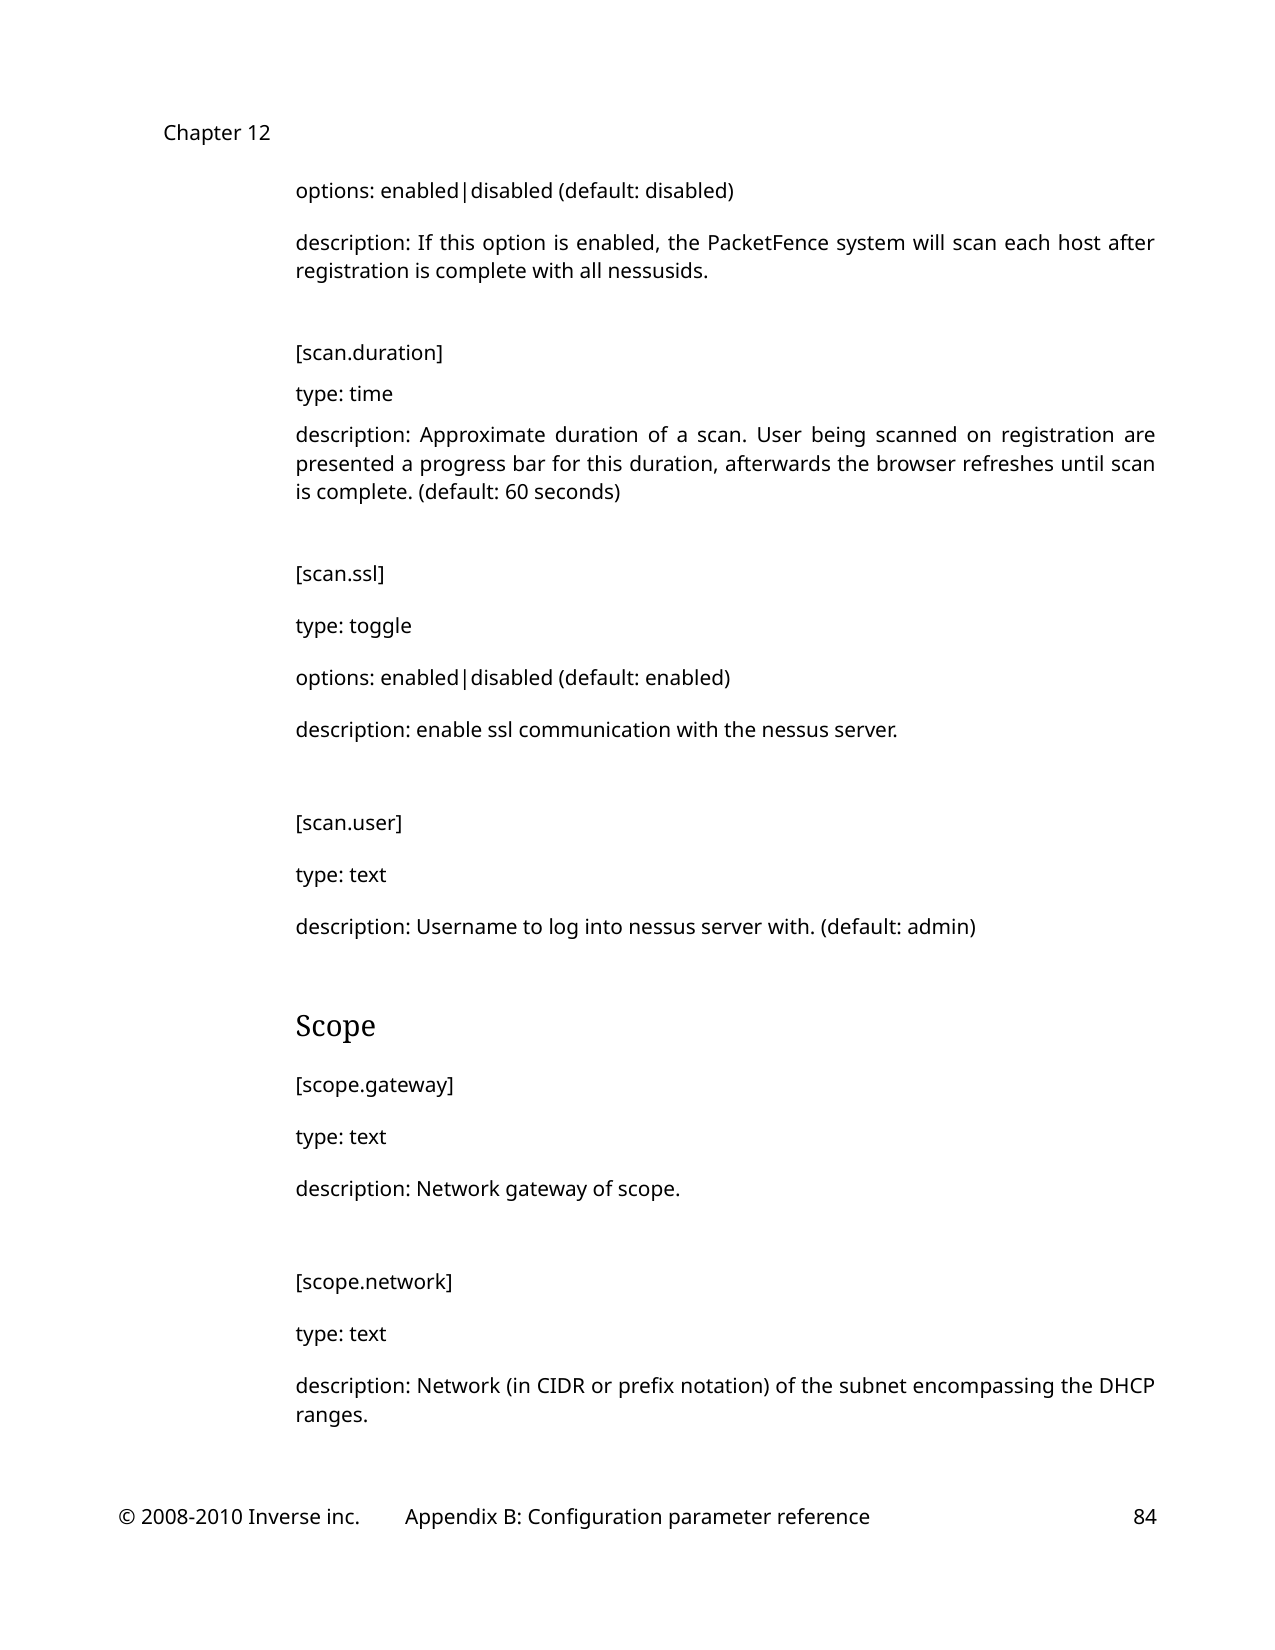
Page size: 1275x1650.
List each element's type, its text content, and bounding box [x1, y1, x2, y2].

text description: Approximate duration of a scan. User being scanned on registration are presented a progress bar for this duration, afterwards the browser refreshes until scan is complete. (default: 60 seconds) [295, 420, 1157, 506]
text options: enabled|disabled (default: disabled) [295, 176, 1157, 204]
text type: text [295, 1122, 1157, 1151]
text [scope.gateway] [295, 1070, 1157, 1098]
text [scope.network] [295, 1267, 1157, 1296]
text [scan.user] [295, 808, 1157, 837]
text type: text [295, 860, 1157, 889]
text description: enable ssl communication with the nessus server. [295, 715, 1157, 744]
text type: text [295, 1319, 1157, 1348]
text description: Network gateway of scope. [295, 1174, 1157, 1203]
text description: If this option is enabled, the PacketFence system will scan each host after registration is complete with all nessusids. [295, 228, 1157, 285]
text options: enabled|disabled (default: enabled) [295, 663, 1157, 692]
text [scan.ssl] [295, 559, 1157, 587]
text [scan.duration] [295, 338, 1157, 367]
text type: toggle [295, 611, 1157, 639]
text description: Network (in CIDR or prefix notation) of the subnet encompassing the DHCP ranges. [295, 1371, 1157, 1428]
subtitle Scope [295, 1006, 1157, 1045]
text description: Username to log into nessus server with. (default: admin) [295, 912, 1157, 941]
text type: time [295, 379, 1157, 408]
